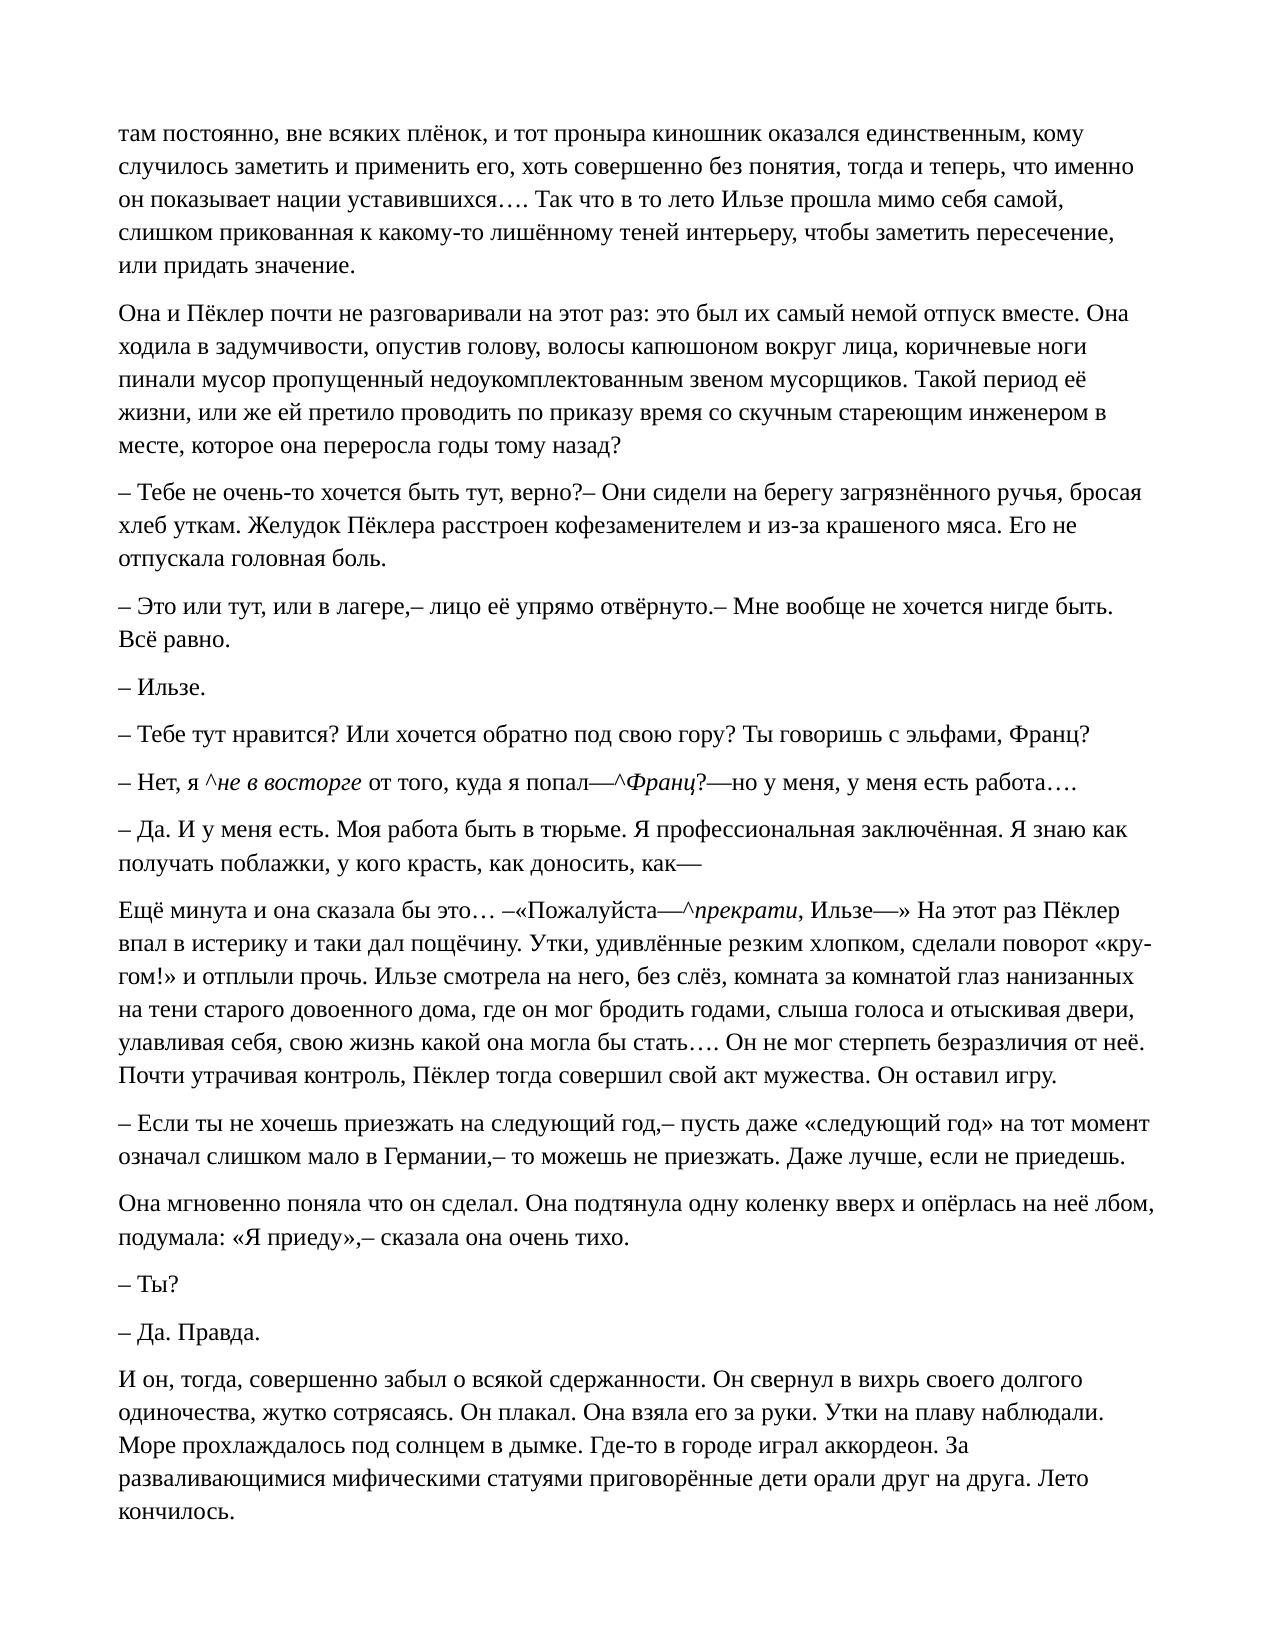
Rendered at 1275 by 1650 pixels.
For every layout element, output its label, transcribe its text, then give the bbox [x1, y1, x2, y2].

text – Тебе тут нравится? Или хочется обратно под свою гору? Ты говоришь с эльфами, Франц? [118, 719, 1157, 748]
text Ещё минута и она сказала бы это… –«Пожалуйста—^прекрати, Ильзе—» На этот раз Пёклер впал в истерику и таки дал пощёчину. Утки, удивлённые резким хлопком, сделали поворот «кру-гом!» и отплыли прочь. Ильзе смотрела на него, без слёз, комната за комнатой глаз нанизанных на тени старого довоенного дома, где он мог бродить годами, слыша голоса и отыскивая двери, улавливая себя, свою жизнь какой она могла бы стать…. Он не мог стерпеть безразличия от неё. Почти утрачивая контроль, Пёклер тогда совершил свой акт мужества. Он оставил игру. [118, 895, 1157, 1089]
text – Это или тут, или в лагере,– лицо её упрямо отвёрнуто.– Мне вообще не хочется нигде быть. Всё равно. [118, 591, 1157, 653]
text – Ильзе. [118, 672, 1157, 701]
text – Да. Правда. [118, 1317, 1157, 1346]
text Она и Пёклер почти не разговаривали на этот раз: это был их самый немой отпуск вместе. Она ходила в задумчивости, опустив голову, волосы капюшоном вокруг лица, коричневые ноги пинали мусор пропущенный недоукомплектованным звеном мусорщиков. Такой период её жизни, или же ей претило проводить по приказу время со скучным стареющим инженером в месте, которое она переросла годы тому назад? [118, 298, 1157, 459]
text там постоянно, вне всяких плёнок, и тот проныра киношник оказался единственным, кому случилось заметить и применить его, хоть совершенно без понятия, тогда и теперь, что именно он показывает нации уставившихся…. Так что в то лето Ильзе прошла мимо себя самой, слишком прикованная к какому-то лишённому теней интерьеру, чтобы заметить пересечение, или придать значение. [118, 118, 1157, 279]
text – Если ты не хочешь приезжать на следующий год,– пусть даже «следующий год» на тот момент означал слишком мало в Германии,– то можешь не приезжать. Даже лучше, если не приедешь. [118, 1108, 1157, 1170]
text Она мгновенно поняла что он сделал. Она подтянула одну коленку вверх и опёрлась на неё лбом, подумала: «Я приеду»,– сказала она очень тихо. [118, 1188, 1157, 1250]
text – Да. И у меня есть. Моя работа быть в тюрьме. Я профессиональная заключённая. Я знаю как получать поблажки, у кого красть, как доносить, как— [118, 814, 1157, 876]
text – Нет, я ^не в восторге от того, куда я попал—^Франц?—но у меня, у меня есть работа…. [118, 767, 1157, 796]
text – Тебе не очень-то хочется быть тут, верно?– Они сидели на берегу загрязнённого ручья, бросая хлеб уткам. Желудок Пёклера расстроен кофезаменителем и из-за крашеного мяса. Его не отпускала головная боль. [118, 477, 1157, 572]
text И он, тогда, совершенно забыл о всякой сдержанности. Он свернул в вихрь своего долгого одиночества, жутко сотрясаясь. Он плакал. Она взяла его за руки. Утки на плаву наблюдали. Море прохлаждалось под солнцем в дымке. Где-то в городе играл аккордеон. За разваливающимися мифическими статуями приговорённые дети орали друг на друга. Лето кончилось. [118, 1364, 1157, 1525]
text – Ты? [118, 1269, 1157, 1298]
